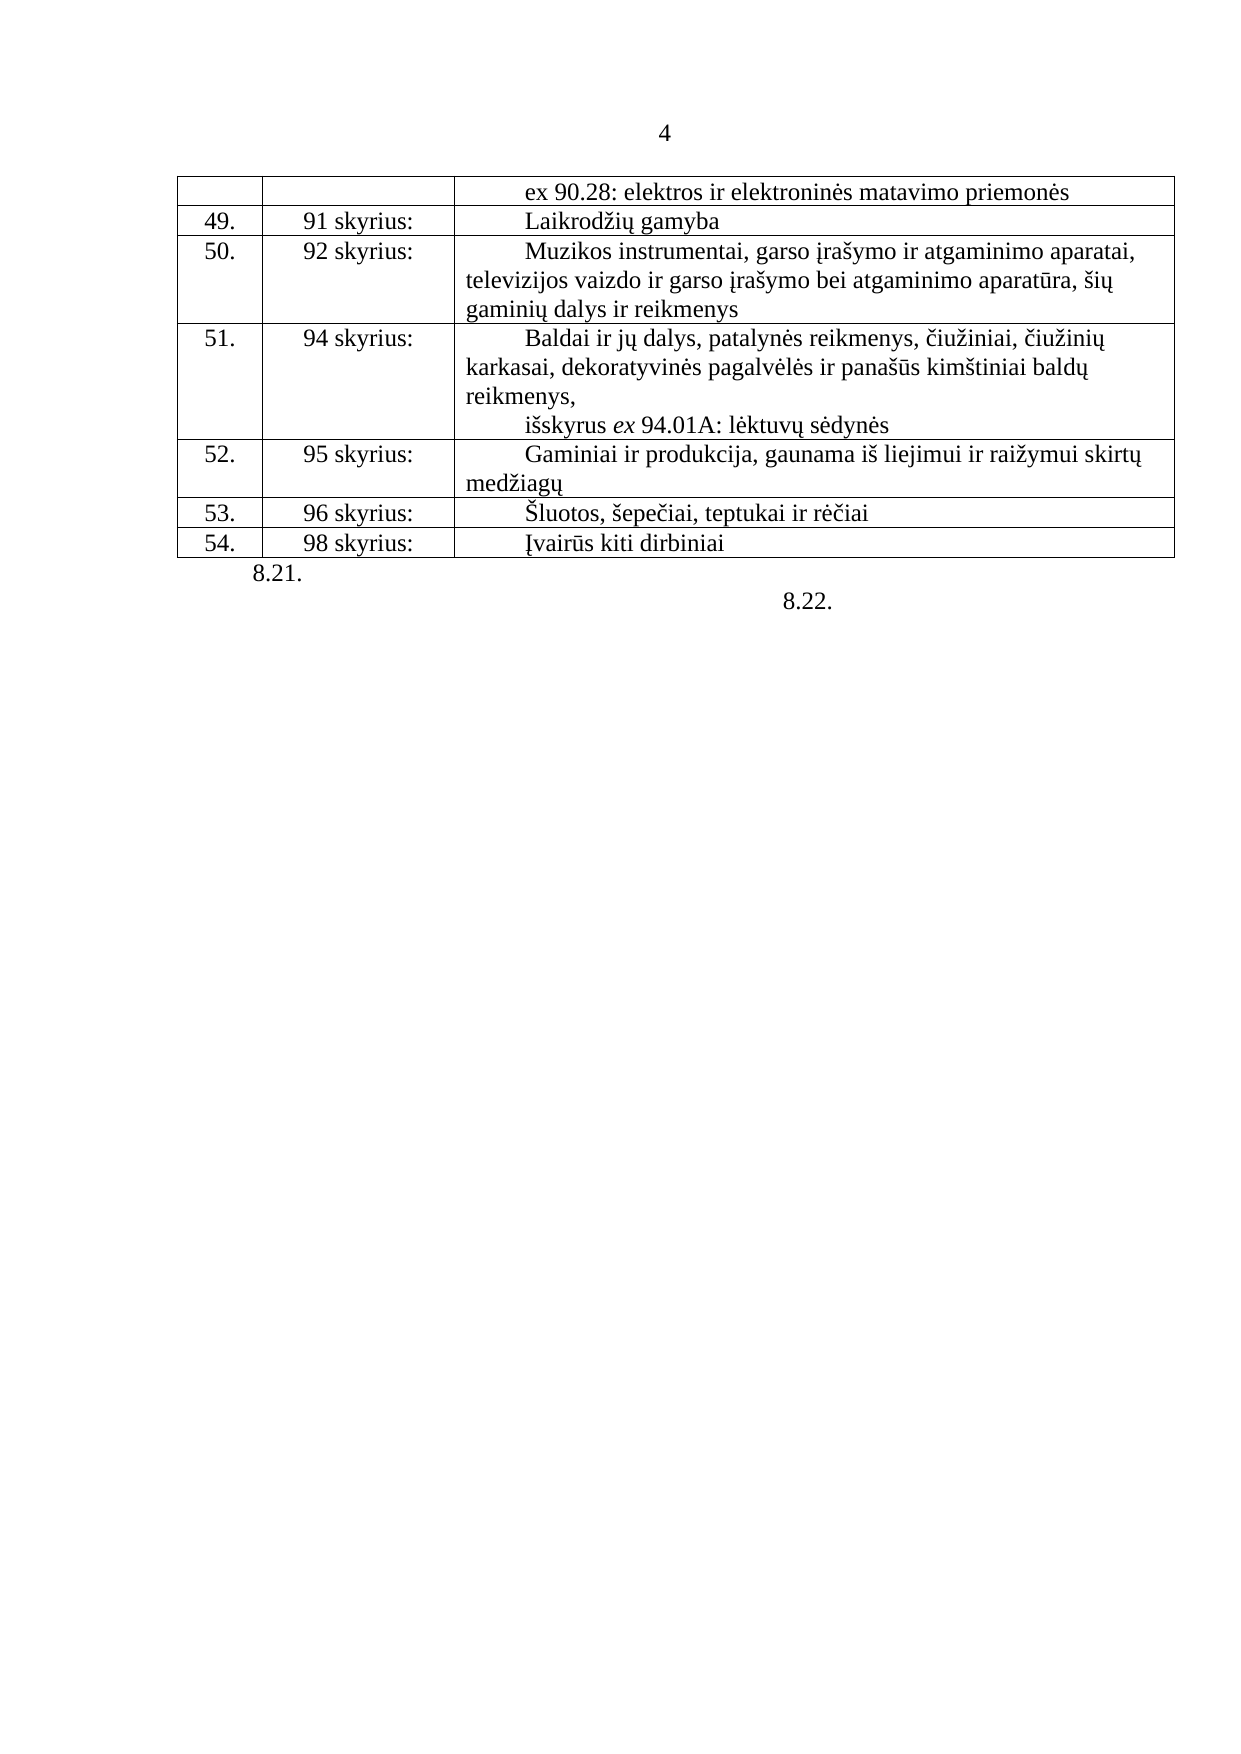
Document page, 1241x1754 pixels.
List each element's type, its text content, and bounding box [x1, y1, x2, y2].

table_cell 95 skyrius: [263, 440, 454, 497]
table_cell 94 skyrius: [263, 324, 454, 438]
table_cell 91 skyrius: [263, 206, 454, 235]
table_cell Įvairūs kiti dirbiniai [455, 528, 1174, 557]
table_cell Baldai ir jų dalys, patalynės reikmenys, čiužiniai, čiužinių karkasai, dekoratyvinės pagalvėlės ir panašūs kimštiniai baldų reikmenys, išskyrus ex 94.01A: lėktuvų sėdynės [455, 324, 1174, 438]
table_cell [178, 177, 262, 205]
table_cell Muzikos instrumentai, garso įrašymo ir atgaminimo aparatai, televizijos vaizdo ir garso įrašymo bei atgaminimo aparatūra, šių gaminių dalys ir reikmenys [455, 236, 1174, 322]
table_cell 52. [178, 440, 262, 497]
table_cell 50. [178, 236, 262, 322]
table_cell 92 skyrius: [263, 236, 454, 322]
table_cell Laikrodžių gamyba [455, 206, 1174, 235]
table_cell Gaminiai ir produkcija, gaunama iš liejimui ir raižymui skirtų medžiagų [455, 440, 1174, 497]
table_cell 49. [178, 206, 262, 235]
table_cell 98 skyrius: [263, 528, 454, 557]
table_cell Šluotos, šepečiai, teptukai ir rėčiai [455, 498, 1174, 527]
table_cell 54. [178, 528, 262, 557]
table_cell 96 skyrius: [263, 498, 454, 527]
table_cell [263, 177, 454, 205]
table_cell 53. [178, 498, 262, 527]
table_cell ex 90.28: elektros ir elektroninės matavimo priemonės [455, 177, 1174, 205]
table_cell 51. [178, 324, 262, 438]
